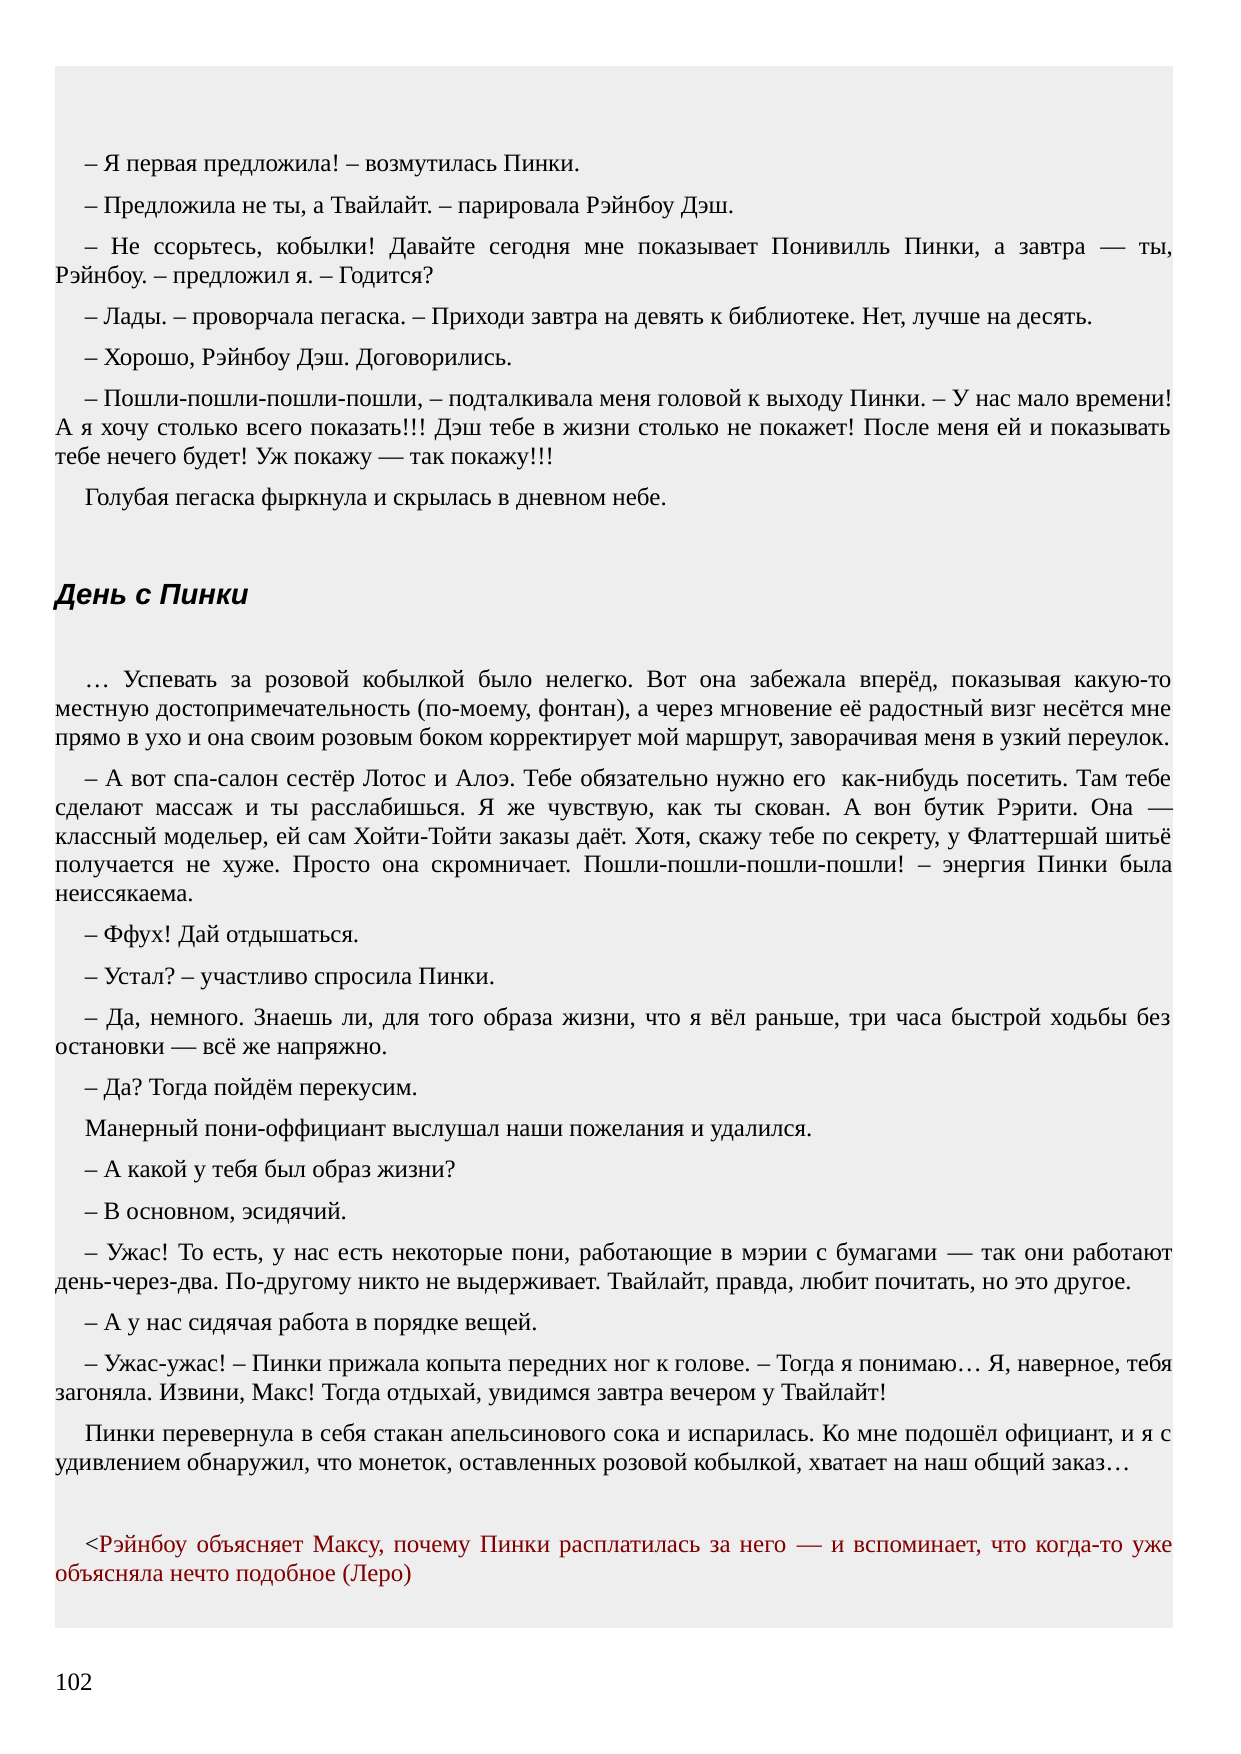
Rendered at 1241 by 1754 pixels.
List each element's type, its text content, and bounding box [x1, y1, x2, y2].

text – Ужас-ужас! – Пинки прижала копыта передних ног к голове. – Тогда я понимаю… Я, наверное, тебя загоняла. Извини, Макс! Тогда отдыхай, увидимся завтра вечером у Твайлайт! [55, 1348, 1173, 1406]
text … Успевать за розовой кобылкой было нелегко. Вот она забежала вперёд, показывая какую-то местную достопримечательность (по-моему, фонтан), а через мгновение её радостный визг несётся мне прямо в ухо и она своим розовым боком корректирует мой маршрут, заворачивая меня в узкий переулок. [55, 664, 1173, 751]
text – Предложила не ты, а Твайлайт. – парировала Рэйнбоу Дэш. [55, 190, 1173, 218]
text – Устал? – участливо спросила Пинки. [55, 961, 1173, 989]
subtitle День с Пинки [55, 577, 1173, 611]
text – Хорошо, Рэйнбоу Дэш. Договорились. [55, 342, 1173, 371]
text <Рэйнбоу объясняет Максу, почему Пинки расплатилась за него — и вспоминает, что когда-то уже объясняла нечто подобное (Леро) [55, 1529, 1173, 1587]
text – А у нас сидячая работа в порядке вещей. [55, 1307, 1173, 1336]
text Пинки перевернула в себя стакан апельсинового сока и испарилась. Ко мне подошёл официант, и я с удивлением обнаружил, что монеток, оставленных розовой кобылкой, хватает на наш общий заказ… [55, 1418, 1173, 1476]
text – Не ссорьтесь, кобылки! Давайте сегодня мне показывает Понивилль Пинки, а завтра — ты, Рэйнбоу. – предложил я. – Годится? [55, 231, 1173, 288]
text – Ужас! То есть, у нас есть некоторые пони, работающие в мэрии с бумагами — так они работают день-через-два. По-другому никто не выдерживает. Твайлайт, правда, любит почитать, но это другое. [55, 1237, 1173, 1294]
text – А вот спа-салон сестёр Лотос и Алоэ. Тебе обязательно нужно его как-нибудь посетить. Там тебе сделают массаж и ты расслабишься. Я же чувствую, как ты скован. А вон бутик Рэрити. Она — классный модельер, ей сам Хойти-Тойти заказы даёт. Хотя, скажу тебе по секрету, у Флаттершай шитьё получается не хуже. Просто она скромничает. Пошли-пошли-пошли-пошли! – энергия Пинки была неиссякаема. [55, 763, 1173, 907]
text – Да? Тогда пойдём перекусим. [55, 1072, 1173, 1101]
text – А какой у тебя был образ жизни? [55, 1154, 1173, 1183]
text Голубая пегаска фыркнула и скрылась в дневном небе. [55, 482, 1173, 511]
text – Да, немного. Знаешь ли, для того образа жизни, что я вёл раньше, три часа быстрой ходьбы без остановки — всё же напряжно. [55, 1002, 1173, 1059]
text – В основном, эсидячий. [55, 1196, 1173, 1224]
text – Я первая предложила! – возмутилась Пинки. [55, 148, 1173, 177]
text – Лады. – проворчала пегаска. – Приходи завтра на девять к библиотеке. Нет, лучше на десять. [55, 301, 1173, 330]
text Манерный пони-оффициант выслушал наши пожелания и удалился. [55, 1113, 1173, 1142]
text – Ффух! Дай отдышаться. [55, 919, 1173, 948]
text – Пошли-пошли-пошли-пошли, – подталкивала меня головой к выходу Пинки. – У нас мало времени! А я хочу столько всего показать!!! Дэш тебе в жизни столько не покажет! После меня ей и показывать тебе нечего будет! Уж покажу — так покажу!!! [55, 383, 1173, 470]
